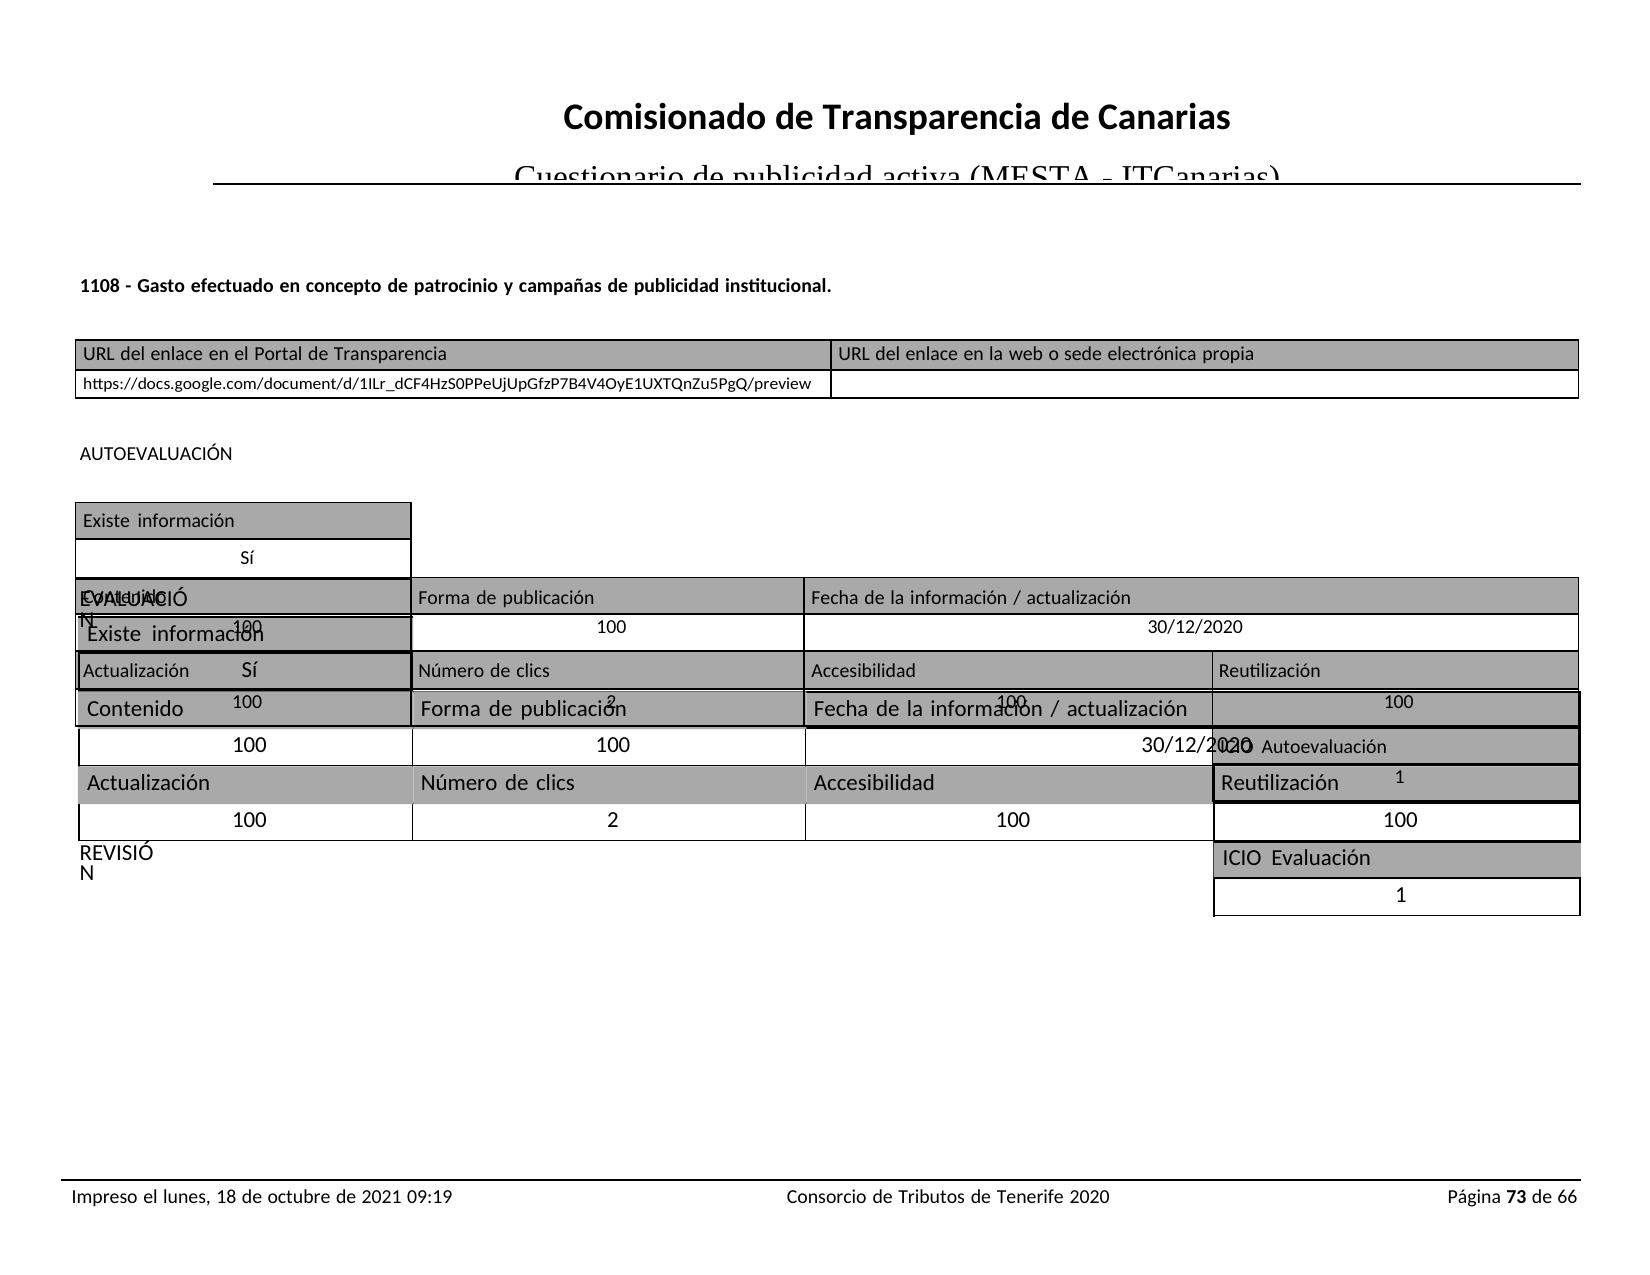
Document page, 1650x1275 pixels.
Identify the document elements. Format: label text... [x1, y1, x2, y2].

table_cell Sí [76, 540, 410, 577]
table_cell Contenido [76, 580, 410, 613]
table_header Existe información [76, 503, 410, 538]
table_cell Reutilización [1213, 652, 1578, 688]
table_cell ICIO Autoevaluación [1213, 730, 1578, 763]
text 1108 - Gasto efectuado en concepto de patrocinio y campañas de publicidad institucional. [79, 273, 1594, 298]
table_cell Forma de publicación [412, 578, 803, 613]
table_header [412, 502, 1578, 577]
table_header URL del enlace en la web o sede electrónica propia [832, 341, 1578, 369]
table_cell 30/12/2020 [805, 615, 1578, 650]
text AUTOEVALUACIÓN [79, 441, 1594, 465]
table_cell [832, 371, 1578, 397]
table_header URL del enlace en el Portal de Transparencia [76, 341, 830, 369]
table_cell Número de clics [413, 652, 803, 688]
table_cell Fecha de la información / actualización [805, 578, 1578, 613]
table_cell [413, 730, 805, 765]
table_cell 100 [412, 615, 803, 650]
table_cell Actualización [80, 655, 410, 688]
table_cell https://docs.google.com/document/d/1ILr_dCF4HzS0PPeUjUpGfzP7B4V4OyE1UXTQnZu5PgQ/preview [76, 371, 830, 397]
table_cell [80, 730, 412, 765]
table_cell Accesibilidad [805, 652, 1212, 688]
table_cell [806, 730, 1212, 765]
